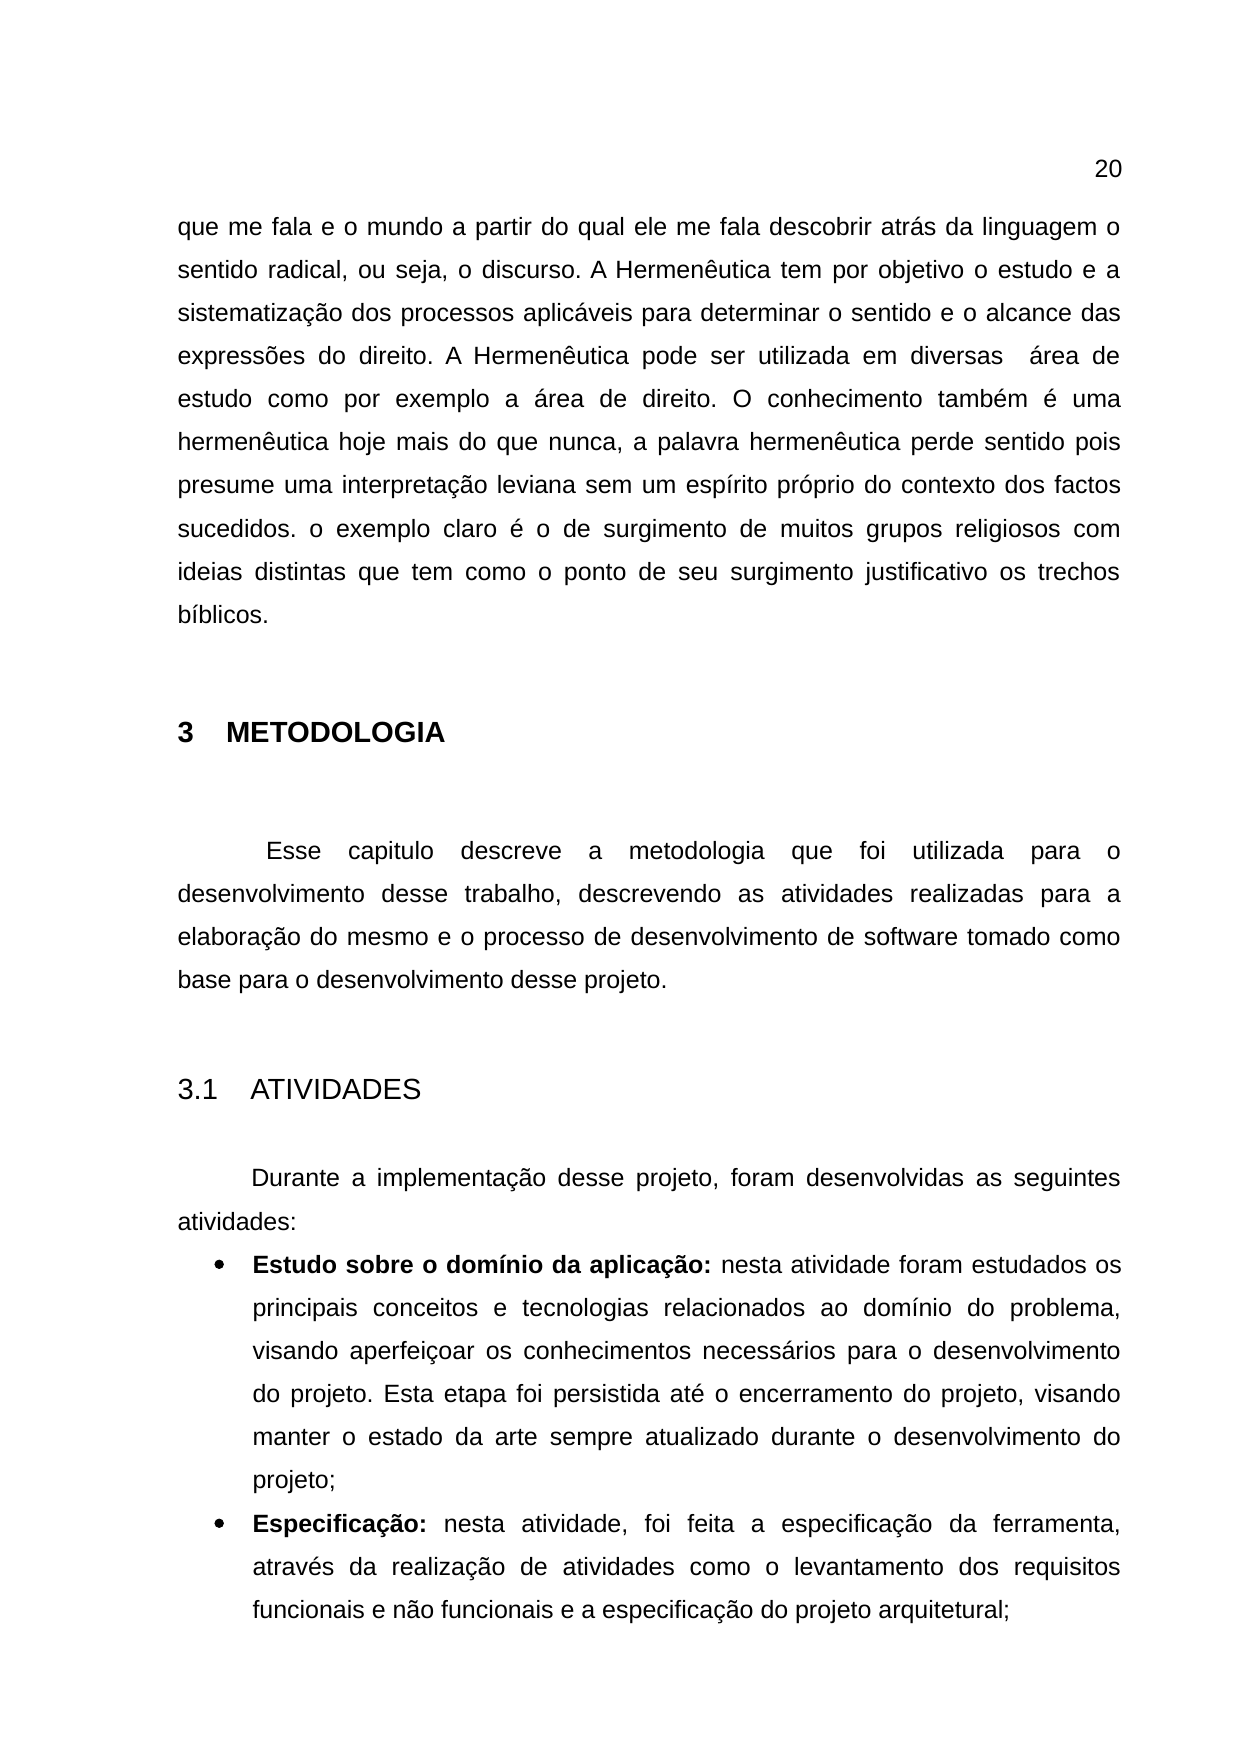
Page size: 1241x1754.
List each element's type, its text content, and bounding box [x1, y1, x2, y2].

text Durante a implementação desse projeto, foram desenvolvidas as seguintes atividades: [177, 1163, 1122, 1235]
subtitle ATIVIDADES [177, 1072, 1122, 1106]
subtitle METODOLOGIA [177, 715, 1122, 749]
list Especificação: nesta atividade, foi feita a especificação da ferramenta, através da realização de atividades como o levantamento dos requisitos funcionais e não funcionais e a especificação do projeto arquitetural; [215, 1508, 1122, 1624]
list Estudo sobre o domínio da aplicação: nesta atividade foram estudados os principais conceitos e tecnologias relacionados ao domínio do problema, visando aperfeiçoar os conhecimentos necessários para o desenvolvimento do projeto. Esta etapa foi persistida até o encerramento do projeto, visando manter o estado da arte sempre atualizado durante o desenvolvimento do projeto; [215, 1250, 1122, 1494]
list Esse capitulo descreve a metodologia que foi utilizada para o desenvolvimento desse trabalho, descrevendo as atividades realizadas para a elaboração do mesmo e o processo de desenvolvimento de software tomado como base para o desenvolvimento desse projeto. [177, 836, 1122, 994]
text que me fala e o mundo a partir do qual ele me fala descobrir atrás da linguagem o sentido radical, ou seja, o discurso. A Hermenêutica tem por objetivo o estudo e a sistematização dos processos aplicáveis para determinar o sentido e o alcance das expressões do direito. A Hermenêutica pode ser utilizada em diversas área de estudo como por exemplo a área de direito. O conhecimento também é uma hermenêutica hoje mais do que nunca, a palavra hermenêutica perde sentido pois presume uma interpretação leviana sem um espírito próprio do contexto dos factos sucedidos. o exemplo claro é o de surgimento de muitos grupos religiosos com ideias distintas que tem como o ponto de seu surgimento justificativo os trechos bíblicos. [177, 212, 1122, 629]
